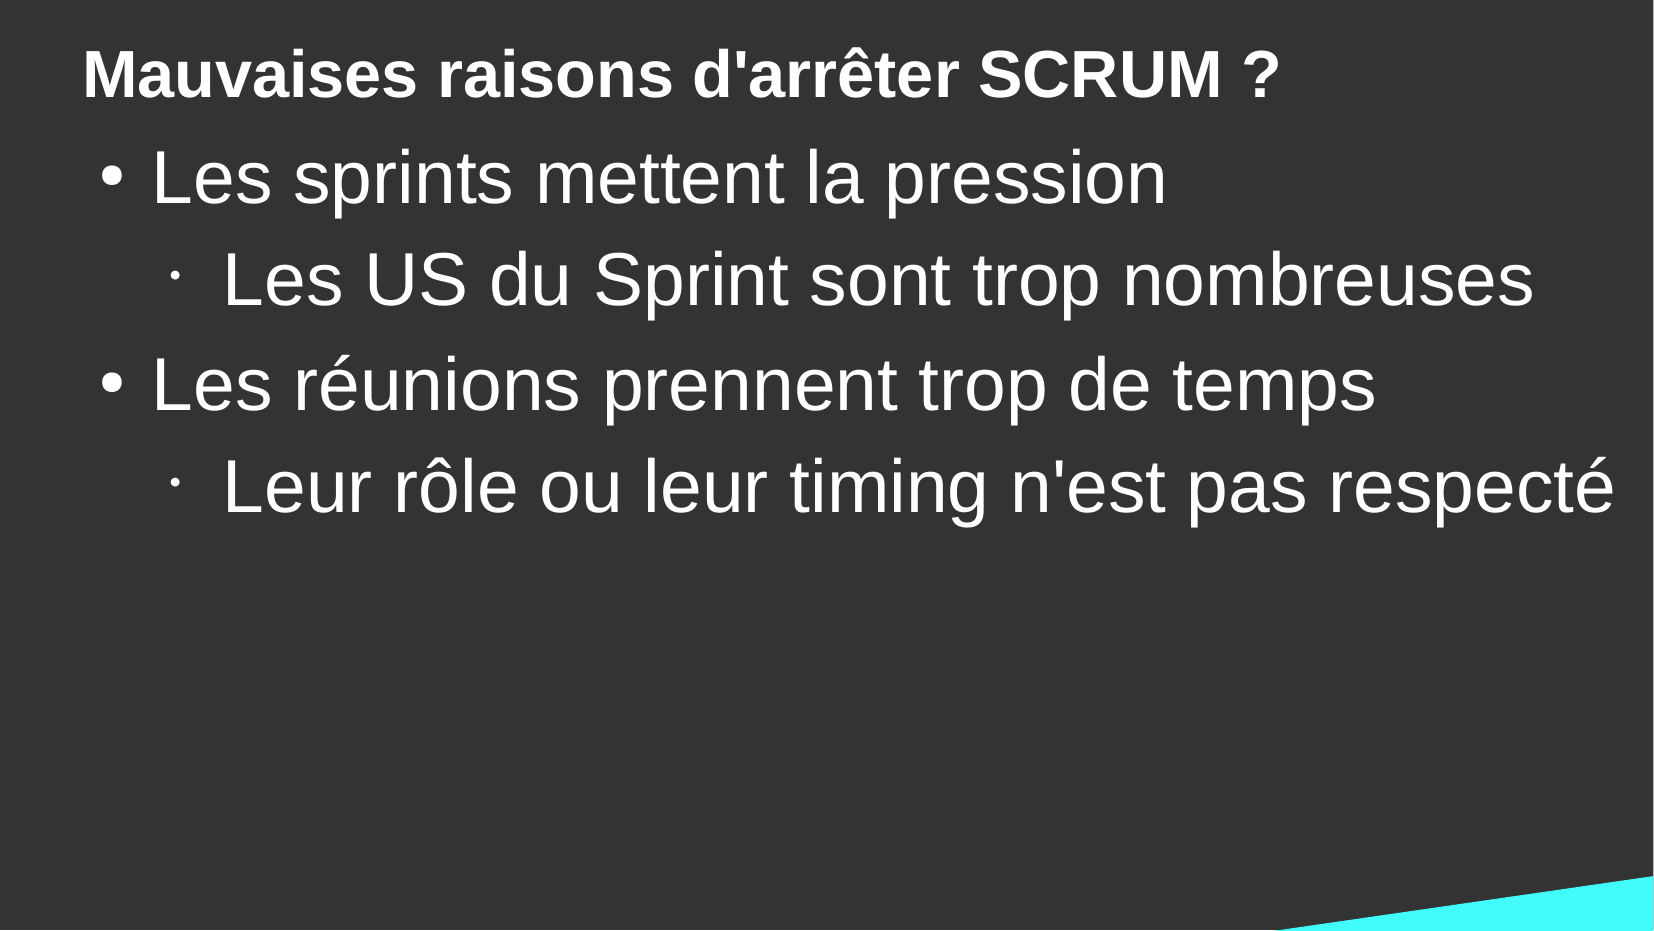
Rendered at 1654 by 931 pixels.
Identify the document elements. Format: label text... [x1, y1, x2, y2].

text_box [1272, 875, 1654, 931]
list Les sprints mettent la pression Les US du Sprint sont trop nombreuses Les réunions prennent trop de temps Leur rôle ou leur timing n'est pas respecté [80, 135, 1620, 777]
title Mauvaises raisons d'arrêter SCRUM ? [82, 37, 1571, 122]
